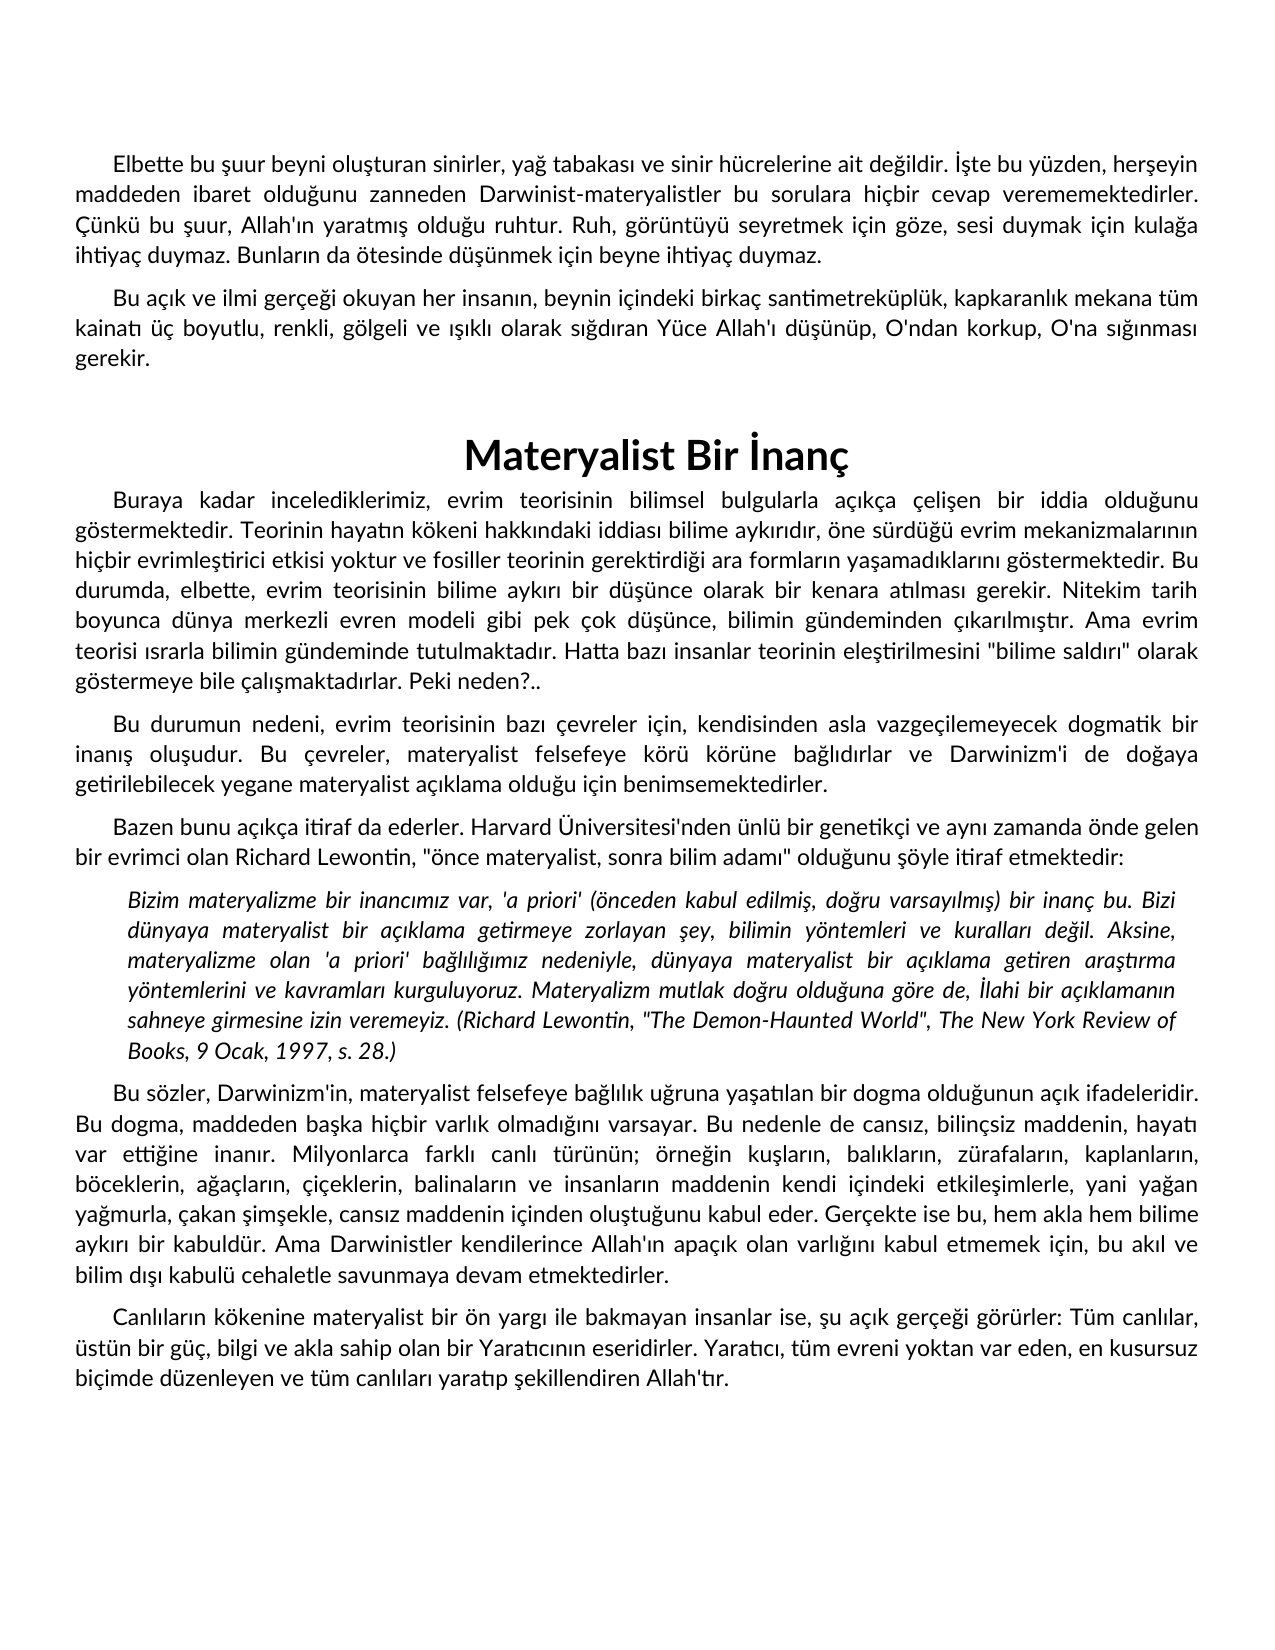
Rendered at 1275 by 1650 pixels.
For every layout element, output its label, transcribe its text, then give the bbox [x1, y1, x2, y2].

text Canlıların kökenine materyalist bir ön yargı ile bakmayan insanlar ise, şu açık gerçeği görürler: Tüm canlılar, üstün bir güç, bilgi ve akla sahip olan bir Yaratıcının eseridirler. Yaratıcı, tüm evreni yoktan var eden, en kusursuz biçimde düzenleyen ve tüm canlıları yaratıp şekillendiren Allah'tır. [75, 1303, 1200, 1391]
text Bu sözler, Darwinizm'in, materyalist felsefeye bağlılık uğruna yaşatılan bir dogma olduğunun açık ifadeleridir. Bu dogma, maddeden başka hiçbir varlık olmadığını varsayar. Bu nedenle de cansız, bilinçsiz maddenin, hayatı var ettiğine inanır. Milyonlarca farklı canlı türünün; örneğin kuşların, balıkların, zürafaların, kaplanların, böceklerin, ağaçların, çiçeklerin, balinaların ve insanların maddenin kendi içindeki etkileşimlerle, yani yağan yağmurla, çakan şimşekle, cansız maddenin içinden oluştuğunu kabul eder. Gerçekte ise bu, hem akla hem bilime aykırı bir kabuldür. Ama Darwinistler kendilerince Allah'ın apaçık olan varlığını kabul etmemek için, bu akıl ve bilim dışı kabulü cehaletle savunmaya devam etmektedirler. [75, 1079, 1200, 1288]
text Bizim materyalizme bir inancımız var, 'a priori' (önceden kabul edilmiş, doğru varsayılmış) bir inanç bu. Bizi dünyaya materyalist bir açıklama getirmeye zorlayan şey, bilimin yöntemleri ve kuralları değil. Aksine, materyalizme olan 'a priori' bağlılığımız nedeniyle, dünyaya materyalist bir açıklama getiren araştırma yöntemlerini ve kavramları kurguluyoruz. Materyalizm mutlak doğru olduğuna göre de, İlahi bir açıklamanın sahneye girmesine izin veremeyiz. (Richard Lewontin, "The Demon-Haunted World", The New York Review of Books, 9 Ocak, 1997, s. 28.) [127, 885, 1177, 1064]
text Buraya kadar incelediklerimiz, evrim teorisinin bilimsel bulgularla açıkça çelişen bir iddia olduğunu göstermektedir. Teorinin hayatın kökeni hakkındaki iddiası bilime aykırıdır, öne sürdüğü evrim mekanizmalarının hiçbir evrimleştirici etkisi yoktur ve fosiller teorinin gerektirdiği ara formların yaşamadıklarını göstermektedir. Bu durumda, elbette, evrim teorisinin bilime aykırı bir düşünce olarak bir kenara atılması gerekir. Nitekim tarih boyunca dünya merkezli evren modeli gibi pek çok düşünce, bilimin gündeminden çıkarılmıştır. Ama evrim teorisi ısrarla bilimin gündeminde tutulmaktadır. Hatta bazı insanlar teorinin eleştirilmesini "bilime saldırı" olarak göstermeye bile çalışmaktadırlar. Peki neden?.. [75, 485, 1200, 694]
text Elbette bu şuur beyni oluşturan sinirler, yağ tabakası ve sinir hücrelerine ait değildir. İşte bu yüzden, herşeyin maddeden ibaret olduğunu zanneden Darwinist-materyalistler bu sorulara hiçbir cevap verememektedirler. Çünkü bu şuur, Allah'ın yaratmış olduğu ruhtur. Ruh, görüntüyü seyretmek için göze, sesi duymak için kulağa ihtiyaç duymaz. Bunların da ötesinde düşünmek için beyne ihtiyaç duymaz. [75, 150, 1200, 268]
text Bu durumun nedeni, evrim teorisinin bazı çevreler için, kendisinden asla vazgeçilemeyecek dogmatik bir inanış oluşudur. Bu çevreler, materyalist felsefeye körü körüne bağlıdırlar ve Darwinizm'i de doğaya getirilebilecek yegane materyalist açıklama olduğu için benimsemektedirler. [75, 709, 1200, 797]
subtitle Materyalist Bir İnanç [112, 429, 1200, 479]
text Bu açık ve ilmi gerçeği okuyan her insanın, beynin içindeki birkaç santimetreküplük, kapkaranlık mekana tüm kainatı üç boyutlu, renkli, gölgeli ve ışıklı olarak sığdıran Yüce Allah'ı düşünüp, O'ndan korkup, O'na sığınması gerekir. [75, 283, 1200, 371]
text Bazen bunu açıkça itiraf da ederler. Harvard Üniversitesi'nden ünlü bir genetikçi ve aynı zamanda önde gelen bir evrimci olan Richard Lewontin, "önce materyalist, sonra bilim adamı" olduğunu şöyle itiraf etmektedir: [75, 812, 1200, 870]
